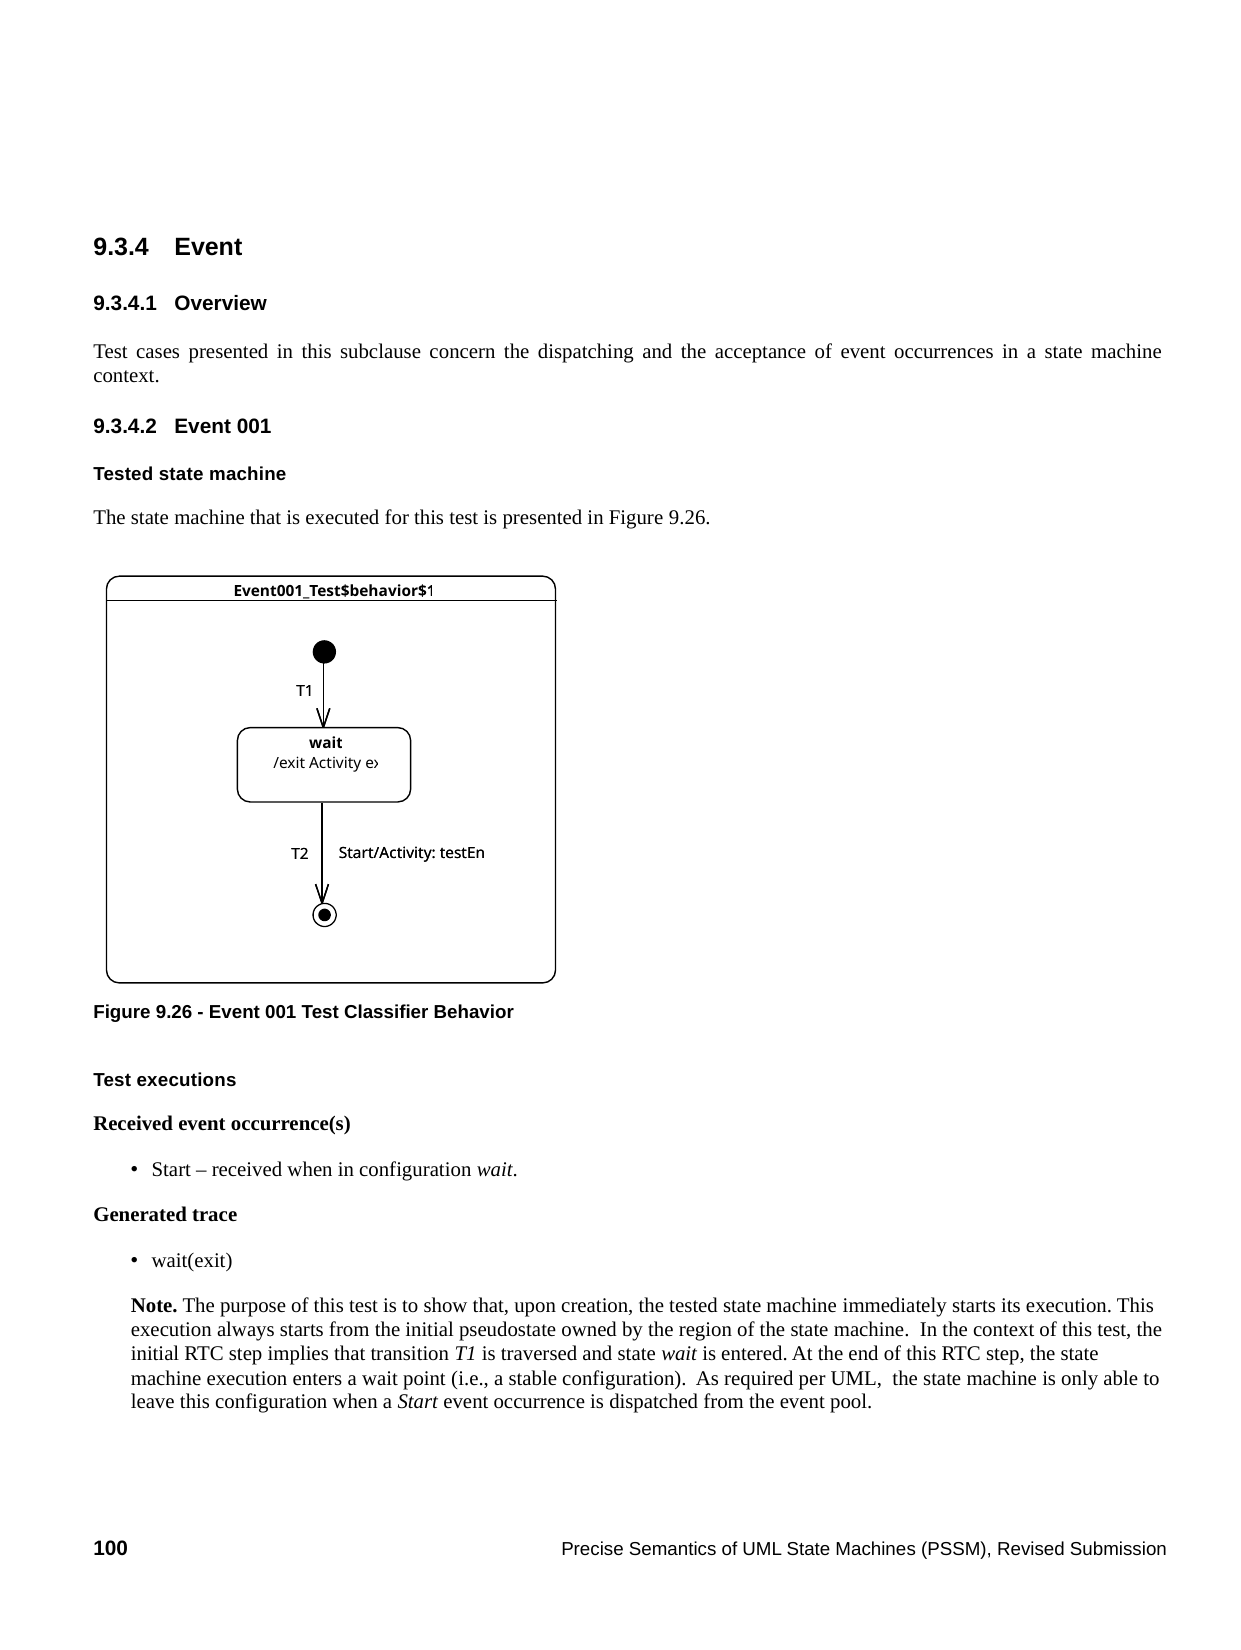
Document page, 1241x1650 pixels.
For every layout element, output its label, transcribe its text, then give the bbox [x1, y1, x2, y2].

text Test cases presented in this subclause concern the dispatching and the acceptance of event occurrences in a state machine context. [93, 339, 1164, 387]
subtitle Event [93, 231, 1164, 260]
list Start – received when in configuration wait. [131, 1156, 1164, 1181]
text Note. The purpose of this test is to show that, upon creation, the tested state machine immediately starts its execution. This execution always starts from the initial pseudostate owned by the region of the state machine. In the context of this test, the initial RTC step implies that transition T1 is traversed and state wait is entered. At the end of this RTC step, the state machine execution enters a wait point (i.e., a stable configuration). As required per UML, the state machine is only able to leave this configuration when a Start event occurrence is dispatched from the event pool. [131, 1293, 1164, 1413]
text The state machine that is executed for this test is presented in Figure 9.26. [93, 505, 1164, 529]
text Received event occurrence(s) [93, 1111, 1164, 1135]
list wait(exit) [131, 1247, 1164, 1272]
subtitle Tested state machine [93, 462, 1164, 484]
text Generated trace [93, 1202, 1164, 1226]
subtitle Overview [93, 289, 1164, 314]
subtitle Event 001 [93, 412, 1164, 437]
subtitle Test executions [93, 1068, 1164, 1090]
text Figure 9.26 - Event 001 Test Classifier Behavior [93, 563, 570, 1022]
